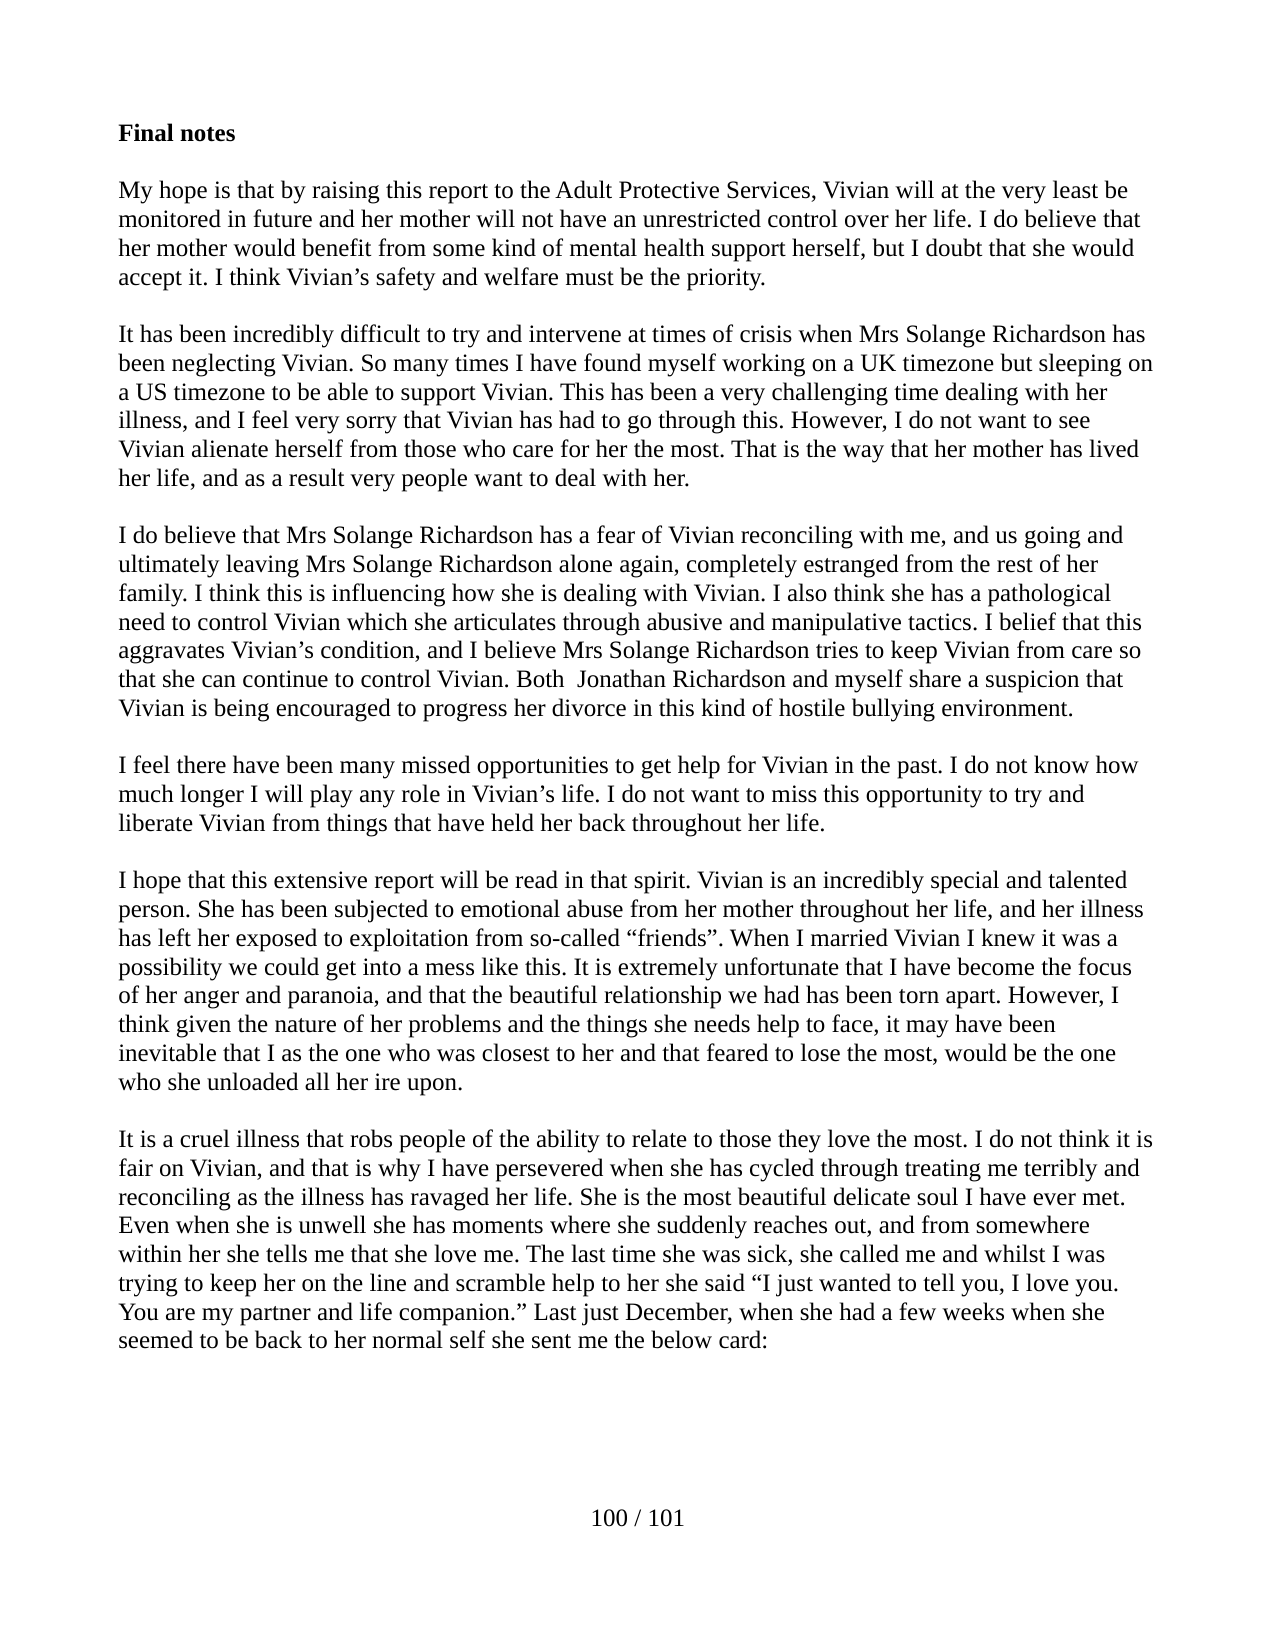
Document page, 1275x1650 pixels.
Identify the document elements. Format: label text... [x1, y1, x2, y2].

text Final notes [118, 118, 1157, 147]
text It is a cruel illness that robs people of the ability to relate to those they love the most. I do not think it is fair on Vivian, and that is why I have persevered when she has cycled through treating me terribly and reconciling as the illness has ravaged her life. She is the most beautiful delicate soul I have ever met. Even when she is unwell she has moments where she suddenly reaches out, and from somewhere within her she tells me that she love me. The last time she was sick, she called me and whilst I was trying to keep her on the line and scramble help to her she said “I just wanted to tell you, I love you. You are my partner and life companion.” Last just December, when she had a few weeks when she seemed to be back to her normal self she sent me the below card: [118, 1124, 1157, 1354]
text I hope that this extensive report will be read in that spirit. Vivian is an incredibly special and talented person. She has been subjected to emotional abuse from her mother throughout her life, and her illness has left her exposed to exploitation from so-called “friends”. When I married Vivian I knew it was a possibility we could get into a mess like this. It is extremely unfortunate that I have become the focus of her anger and paranoia, and that the beautiful relationship we had has been torn apart. However, I think given the nature of her problems and the things she needs help to face, it may have been inevitable that I as the one who was closest to her and that feared to lose the most, would be the one who she unloaded all her ire upon. [118, 866, 1157, 1096]
text I do believe that Mrs Solange Richardson has a fear of Vivian reconciling with me, and us going and ultimately leaving Mrs Solange Richardson alone again, completely estranged from the rest of her family. I think this is influencing how she is dealing with Vivian. I also think she has a pathological need to control Vivian which she articulates through abusive and manipulative tactics. I belief that this aggravates Vivian’s condition, and I believe Mrs Solange Richardson tries to keep Vivian from care so that she can continue to control Vivian. Both Jonathan Richardson and myself share a suspicion that Vivian is being encouraged to progress her divorce in this kind of hostile bullying environment. [118, 521, 1157, 722]
text It has been incredibly difficult to try and intervene at times of crisis when Mrs Solange Richardson has been neglecting Vivian. So many times I have found myself working on a UK timezone but sleeping on a US timezone to be able to support Vivian. This has been a very challenging time dealing with her illness, and I feel very sorry that Vivian has had to go through this. However, I do not want to see Vivian alienate herself from those who care for her the most. That is the way that her mother has lived her life, and as a result very people want to deal with her. [118, 319, 1157, 492]
text I feel there have been many missed opportunities to get help for Vivian in the past. I do not know how much longer I will play any role in Vivian’s life. I do not want to miss this opportunity to try and liberate Vivian from things that have held her back throughout her life. [118, 751, 1157, 837]
text My hope is that by raising this report to the Adult Protective Services, Vivian will at the very least be monitored in future and her mother will not have an unrestricted control over her life. I do believe that her mother would benefit from some kind of mental health support herself, but I doubt that she would accept it. I think Vivian’s safety and welfare must be the priority. [118, 176, 1157, 291]
